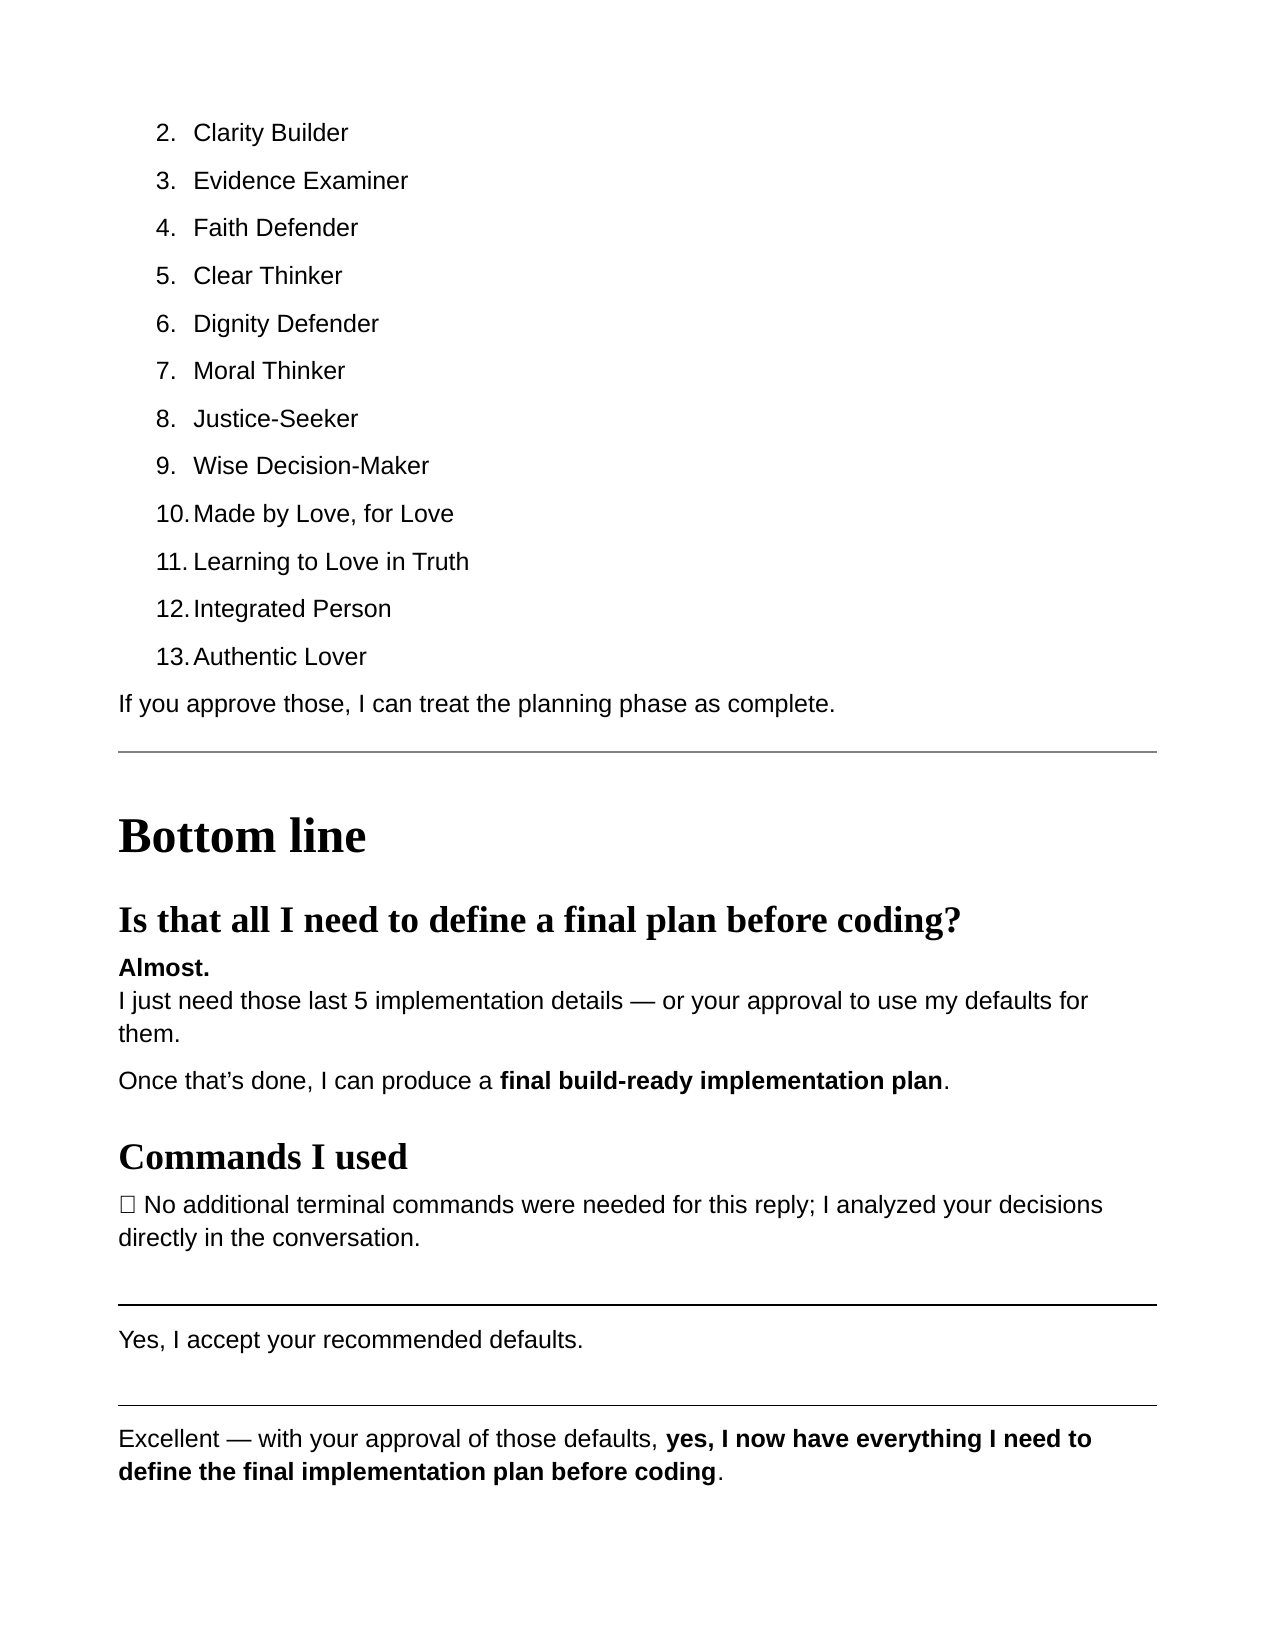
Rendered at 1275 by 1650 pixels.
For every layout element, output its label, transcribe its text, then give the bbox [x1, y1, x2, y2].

list Moral Thinker [156, 356, 1157, 385]
text ✅ No additional terminal commands were needed for this reply; I analyzed your decisions directly in the conversation. [118, 1190, 1157, 1252]
list Clear Thinker [156, 261, 1157, 290]
subtitle Bottom line [118, 806, 1157, 864]
text If you approve those, I can treat the planning phase as complete. [118, 689, 1157, 718]
list Authentic Lover [156, 642, 1157, 671]
subtitle Commands I used [118, 1135, 1157, 1178]
subtitle Is that all I need to define a final plan before coding? [118, 897, 1157, 940]
list Wise Decision-Maker [156, 451, 1157, 480]
list Learning to Love in Truth [156, 547, 1157, 575]
list Evidence Examiner [156, 166, 1157, 194]
list Faith Defender [156, 213, 1157, 242]
list Dignity Defender [156, 308, 1157, 337]
text Excellent — with your approval of those defaults, yes, I now have everything I need to define the final implementation plan before coding. [118, 1424, 1157, 1486]
list Made by Love, for Love [156, 499, 1157, 528]
text Yes, I accept your recommended defaults. [118, 1324, 1157, 1353]
text Once that’s done, I can produce a final build-ready implementation plan. [118, 1066, 1157, 1095]
list Integrated Person [156, 594, 1157, 623]
list Justice-Seeker [156, 404, 1157, 432]
list Clarity Builder [156, 118, 1157, 147]
text Almost. I just need those last 5 implementation details — or your approval to use my defaults for them. [118, 953, 1157, 1047]
